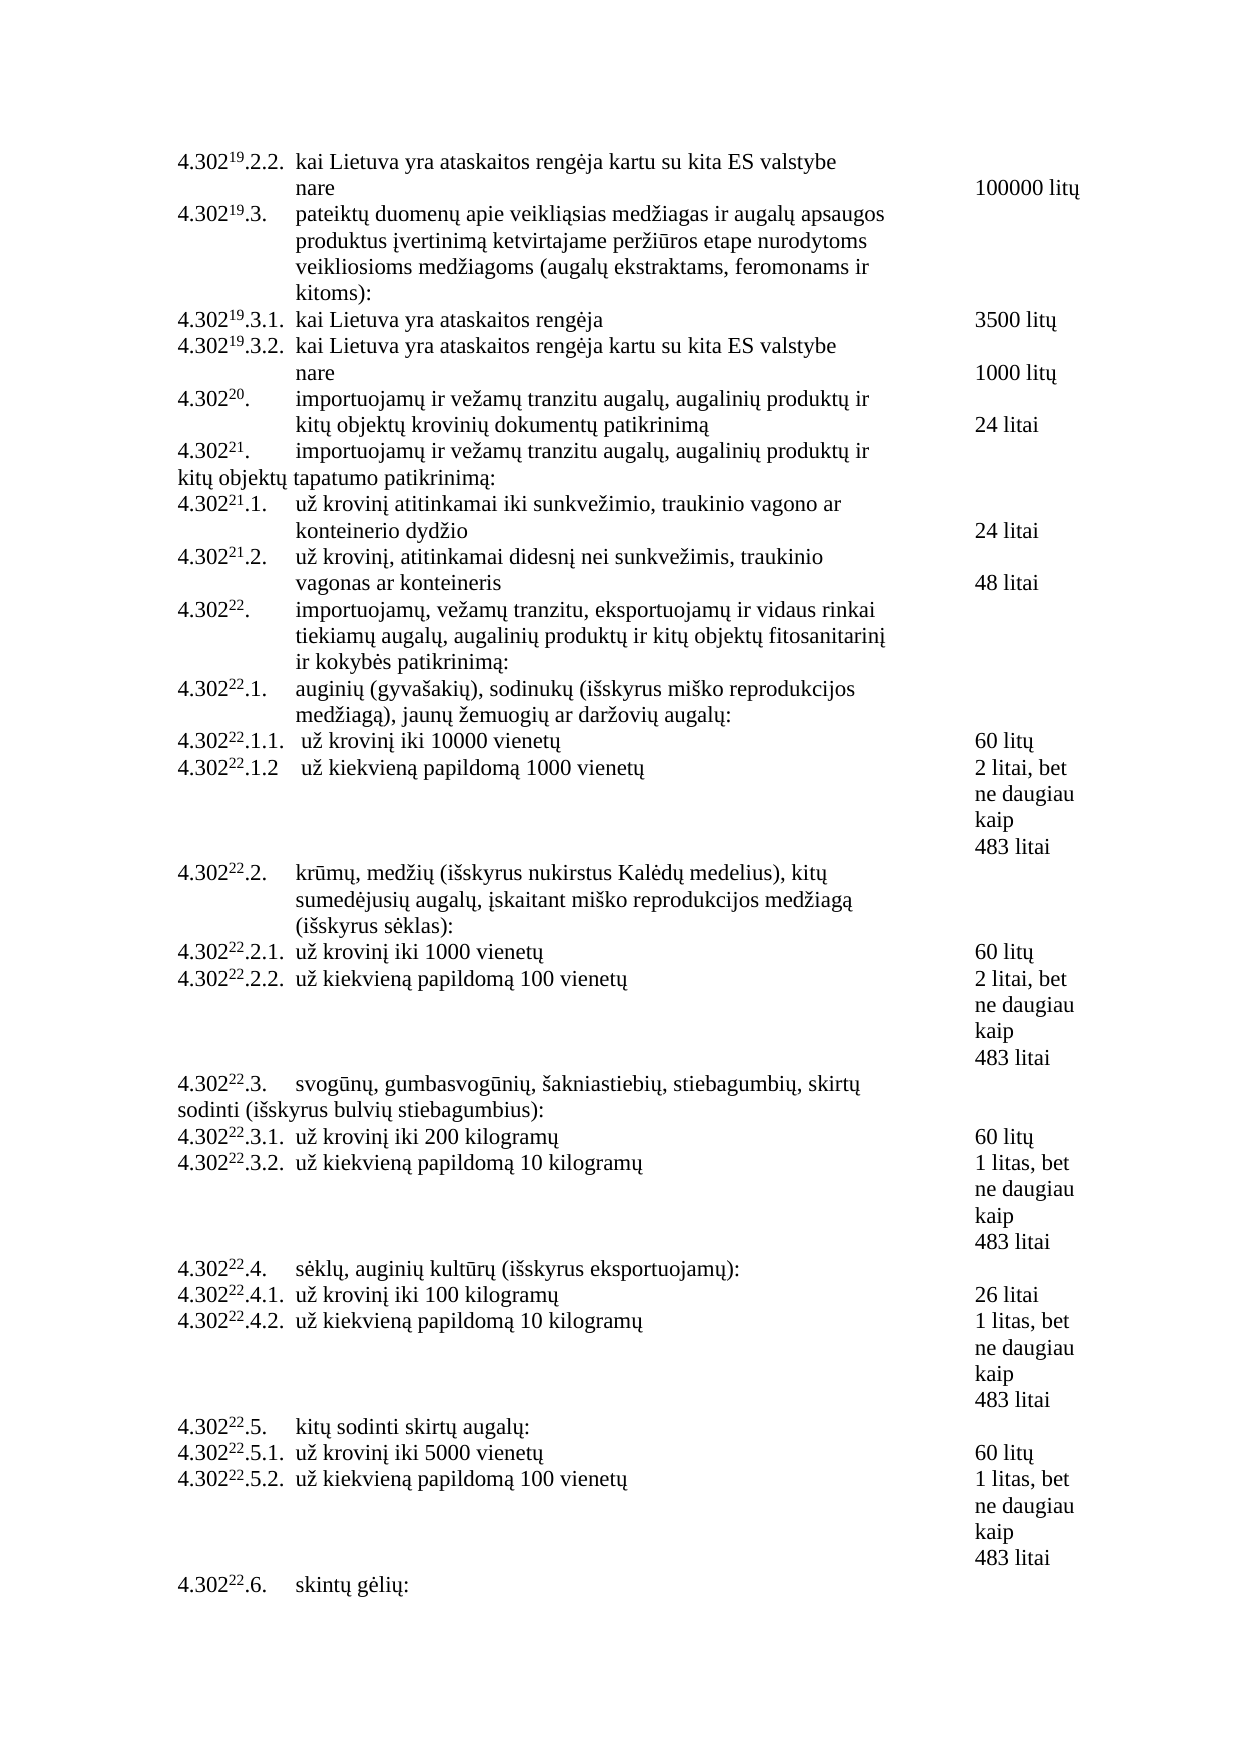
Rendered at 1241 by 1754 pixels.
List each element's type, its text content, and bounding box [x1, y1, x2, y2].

text nare 1000 litų [177, 358, 1122, 385]
text 4.30222.2. krūmų, medžių (išskyrus nukirstus Kalėdų medelius), kitų [177, 859, 1122, 886]
text 4.30222.3.2. už kiekvieną papildomą 10 kilogramų 1 litas, bet [177, 1149, 1122, 1176]
text ne daugiau [974, 991, 1122, 1017]
text ne daugiau [974, 1492, 1122, 1518]
text 4.30222.2.2. už kiekvieną papildomą 100 vienetų 2 litai, bet [177, 965, 1122, 991]
text medžiagą), jaunų žemuogių ar daržovių augalų: [177, 701, 1122, 727]
text kaip [974, 1360, 1122, 1386]
text 4.30222.1. auginių (gyvašakių), sodinukų (išskyrus miško reprodukcijos [177, 675, 1122, 701]
text ne daugiau [177, 780, 1122, 807]
text 4.30221.2. už krovinį, atitinkamai didesnį nei sunkvežimis, traukinio [177, 543, 1122, 569]
text sumedėjusių augalų, įskaitant miško reprodukcijos medžiagą [177, 886, 1122, 912]
text kaip [974, 1202, 1122, 1228]
text 4.30219.3. pateiktų duomenų apie veikliąsias medžiagas ir augalų apsaugos [177, 200, 1122, 227]
text 4.30219.2.2. kai Lietuva yra ataskaitos rengėja kartu su kita ES valstybe [177, 148, 1122, 174]
text 4.30221.1. už krovinį atitinkamai iki sunkvežimio, traukinio vagono ar [177, 490, 1122, 517]
text 4.30222.5.2. už kiekvieną papildomą 100 vienetų 1 litas, bet [177, 1465, 1122, 1492]
text 4.30222.2.1. už krovinį iki 1000 vienetų 60 litų [177, 938, 1122, 965]
text 483 litai [974, 1044, 1122, 1070]
text 483 litai [974, 1228, 1122, 1254]
text 4.30222. importuojamų, vežamų tranzitu, eksportuojamų ir vidaus rinkai [177, 596, 1122, 622]
text kaip [974, 1518, 1122, 1544]
text kitų objektų krovinių dokumentų patikrinimą 24 litai [177, 411, 1122, 438]
text vagonas ar konteineris 48 litai [177, 569, 1122, 596]
text 4.30222.4.1. už krovinį iki 100 kilogramų 26 litai [177, 1281, 1122, 1307]
text 483 litai [974, 1386, 1122, 1413]
text 4.30222.1.1. už krovinį iki 10000 vienetų 60 litų [177, 727, 1122, 754]
text 4.30222.5. kitų sodinti skirtų augalų: [177, 1413, 1122, 1439]
text ne daugiau [974, 1334, 1122, 1360]
text kaip [974, 807, 1122, 833]
text 4.30222.5.1. už krovinį iki 5000 vienetų 60 litų [177, 1439, 1122, 1465]
text konteinerio dydžio 24 litai [177, 517, 1122, 543]
text (išskyrus sėklas): [177, 912, 1122, 938]
text 4.30219.3.2. kai Lietuva yra ataskaitos rengėja kartu su kita ES valstybe [177, 332, 1122, 358]
text 4.30222.3. svogūnų, gumbasvogūnių, šakniastiebių, stiebagumbių, skirtų [177, 1070, 1122, 1096]
text ir kokybės patikrinimą: [177, 648, 1122, 675]
text 4.30220. importuojamų ir vežamų tranzitu augalų, augalinių produktų ir [177, 385, 1122, 411]
text nare 100000 litų [177, 174, 1122, 200]
text 4.30221. importuojamų ir vežamų tranzitu augalų, augalinių produktų ir [177, 438, 1122, 464]
text 4.30222.1.2 už kiekvieną papildomą 1000 vienetų 2 litai, bet [177, 754, 1122, 780]
text kitų objektų tapatumo patikrinimą: [177, 464, 1122, 490]
text produktus įvertinimą ketvirtajame peržiūros etape nurodytoms [177, 227, 1122, 253]
text veikliosioms medžiagoms (augalų ekstraktams, feromonams ir [177, 253, 1122, 279]
text 4.30219.3.1. kai Lietuva yra ataskaitos rengėja 3500 litų [177, 306, 1122, 332]
text 4.30222.4.2. už kiekvieną papildomą 10 kilogramų 1 litas, bet [177, 1307, 1122, 1334]
text tiekiamų augalų, augalinių produktų ir kitų objektų fitosanitarinį [177, 622, 1122, 648]
text 4.30222.3.1. už krovinį iki 200 kilogramų 60 litų [177, 1123, 1122, 1149]
text sodinti (išskyrus bulvių stiebagumbius): [177, 1096, 1122, 1123]
text 483 litai [974, 833, 1122, 859]
text 4.30222.4. sėklų, auginių kultūrų (išskyrus eksportuojamų): [177, 1254, 1122, 1281]
text kitoms): [177, 279, 1122, 306]
text 4.30222.6. skintų gėlių: [177, 1571, 1122, 1597]
text 483 litai [974, 1544, 1122, 1571]
text kaip [974, 1017, 1122, 1044]
text ne daugiau [974, 1176, 1122, 1202]
